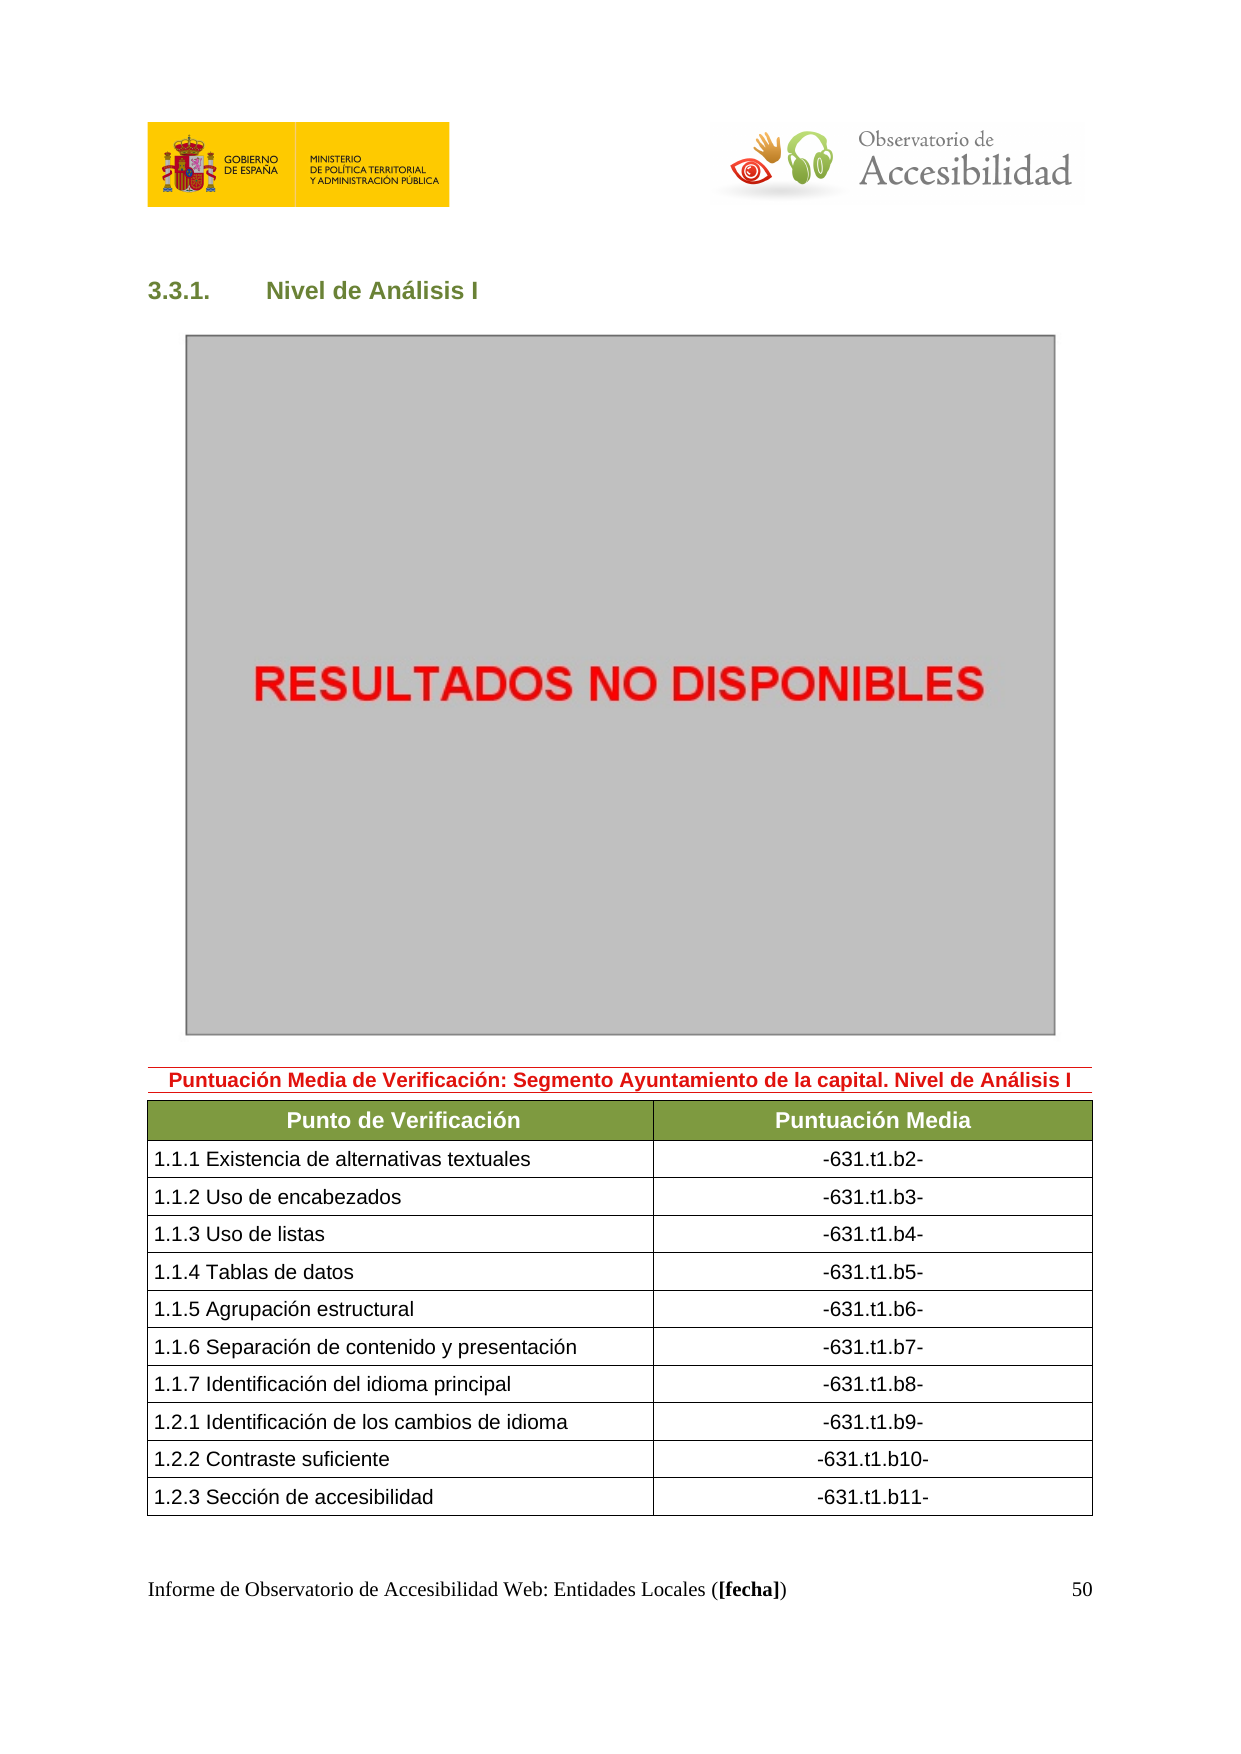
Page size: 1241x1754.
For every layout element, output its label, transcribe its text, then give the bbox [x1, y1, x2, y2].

table_cell -631.t1.b4- [654, 1216, 1092, 1252]
picture [147, 122, 450, 207]
table_cell 1.1.3 Uso de listas [148, 1216, 653, 1252]
table_cell -631.t1.b9- [654, 1403, 1092, 1440]
table_cell -631.t1.b8- [654, 1366, 1092, 1402]
table_cell -631.t1.b10- [654, 1441, 1092, 1477]
table_cell -631.t1.b2- [654, 1141, 1092, 1177]
table_cell 1.1.5 Agrupación estructural [148, 1291, 653, 1327]
table_cell -631.t1.b7- [654, 1328, 1092, 1365]
table_cell 1.1.7 Identificación del idioma principal [148, 1366, 653, 1402]
picture [710, 122, 1086, 205]
table_cell -631.t1.b11- [654, 1478, 1092, 1515]
table_header Punto de Verificación [148, 1101, 653, 1140]
table_cell 1.1.4 Tablas de datos [148, 1253, 653, 1290]
list Nivel de Análisis I [148, 276, 1092, 304]
table_cell 1.2.2 Contraste suficiente [148, 1441, 653, 1477]
picture [178, 332, 1062, 1042]
table_cell 1.1.2 Uso de encabezados [148, 1178, 653, 1215]
table_cell -631.t1.b6- [654, 1291, 1092, 1327]
text Puntuación Media de Verificación: Segmento Ayuntamiento de la capital. Nivel de Análisis I [148, 1068, 1092, 1092]
table_cell -631.t1.b3- [654, 1178, 1092, 1215]
table_cell 1.1.1 Existencia de alternativas textuales [148, 1141, 653, 1177]
table_cell 1.2.3 Sección de accesibilidad [148, 1478, 653, 1515]
table_header Puntuación Media [654, 1101, 1092, 1140]
table_cell 1.2.1 Identificación de los cambios de idioma [148, 1403, 653, 1440]
table_cell -631.t1.b5- [654, 1253, 1092, 1290]
table_cell 1.1.6 Separación de contenido y presentación [148, 1328, 653, 1365]
